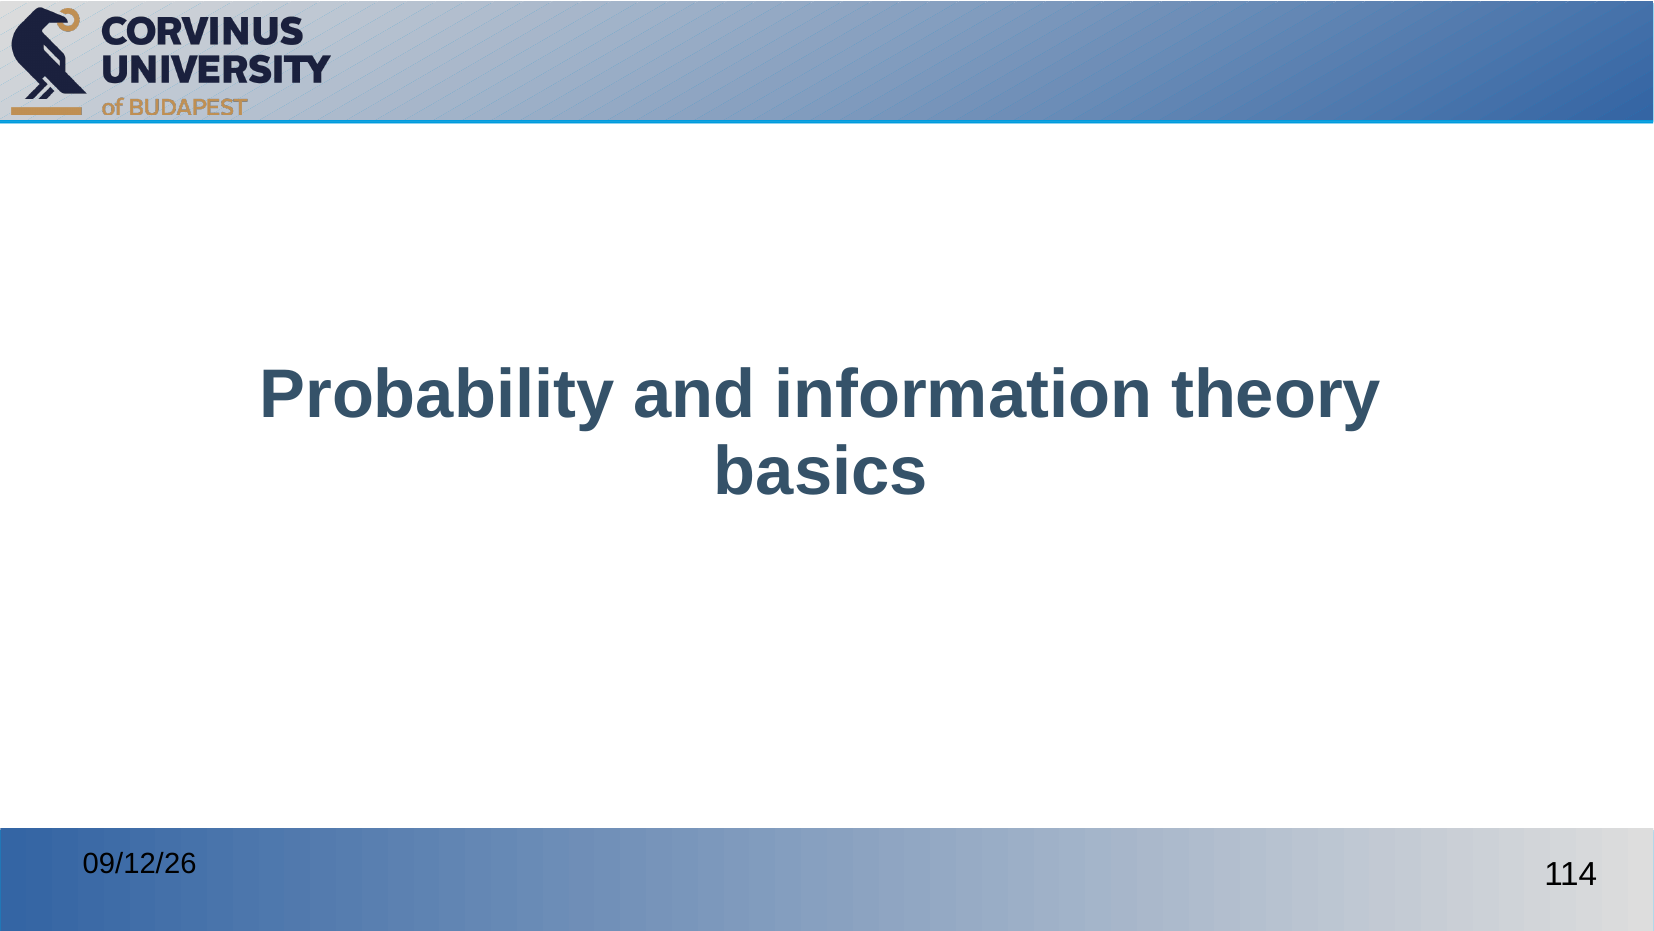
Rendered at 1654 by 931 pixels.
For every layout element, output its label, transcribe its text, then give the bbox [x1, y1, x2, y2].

picture [11, 7, 331, 115]
title Probability and information theory basics [76, 354, 1565, 510]
